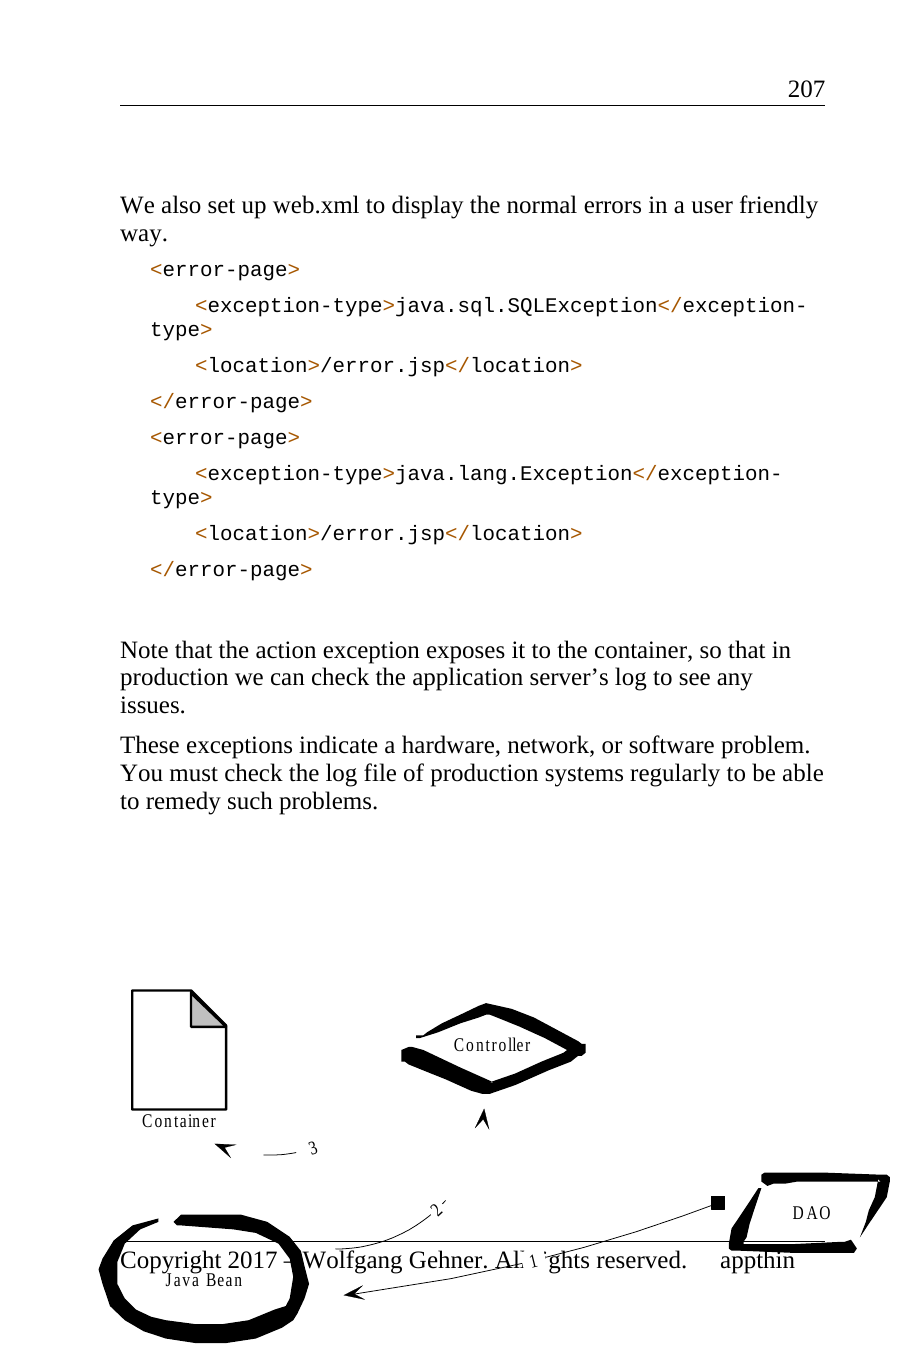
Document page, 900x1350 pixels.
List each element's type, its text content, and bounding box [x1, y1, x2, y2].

text <error-page> [150, 259, 825, 283]
text <error-page> [150, 427, 825, 451]
text Note that the action exception exposes it to the container, so that in production we can check the application server’s log to see any issues. [120, 636, 825, 719]
text </error-page> [150, 391, 825, 415]
text We also set up web.xml to display the normal errors in a user friendly way. [120, 191, 825, 247]
text <location>/error.jsp</location> [150, 355, 825, 379]
text <exception-type>java.lang.Exception</exception-type> [150, 463, 825, 511]
text These exceptions indicate a hardware, network, or software problem. You must check the log file of production systems regularly to be able to remedy such problems. [120, 731, 825, 814]
text </error-page> [150, 559, 825, 583]
text <location>/error.jsp</location> [150, 523, 825, 547]
text <exception-type>java.sql.SQLException</exception-type> [150, 295, 825, 342]
